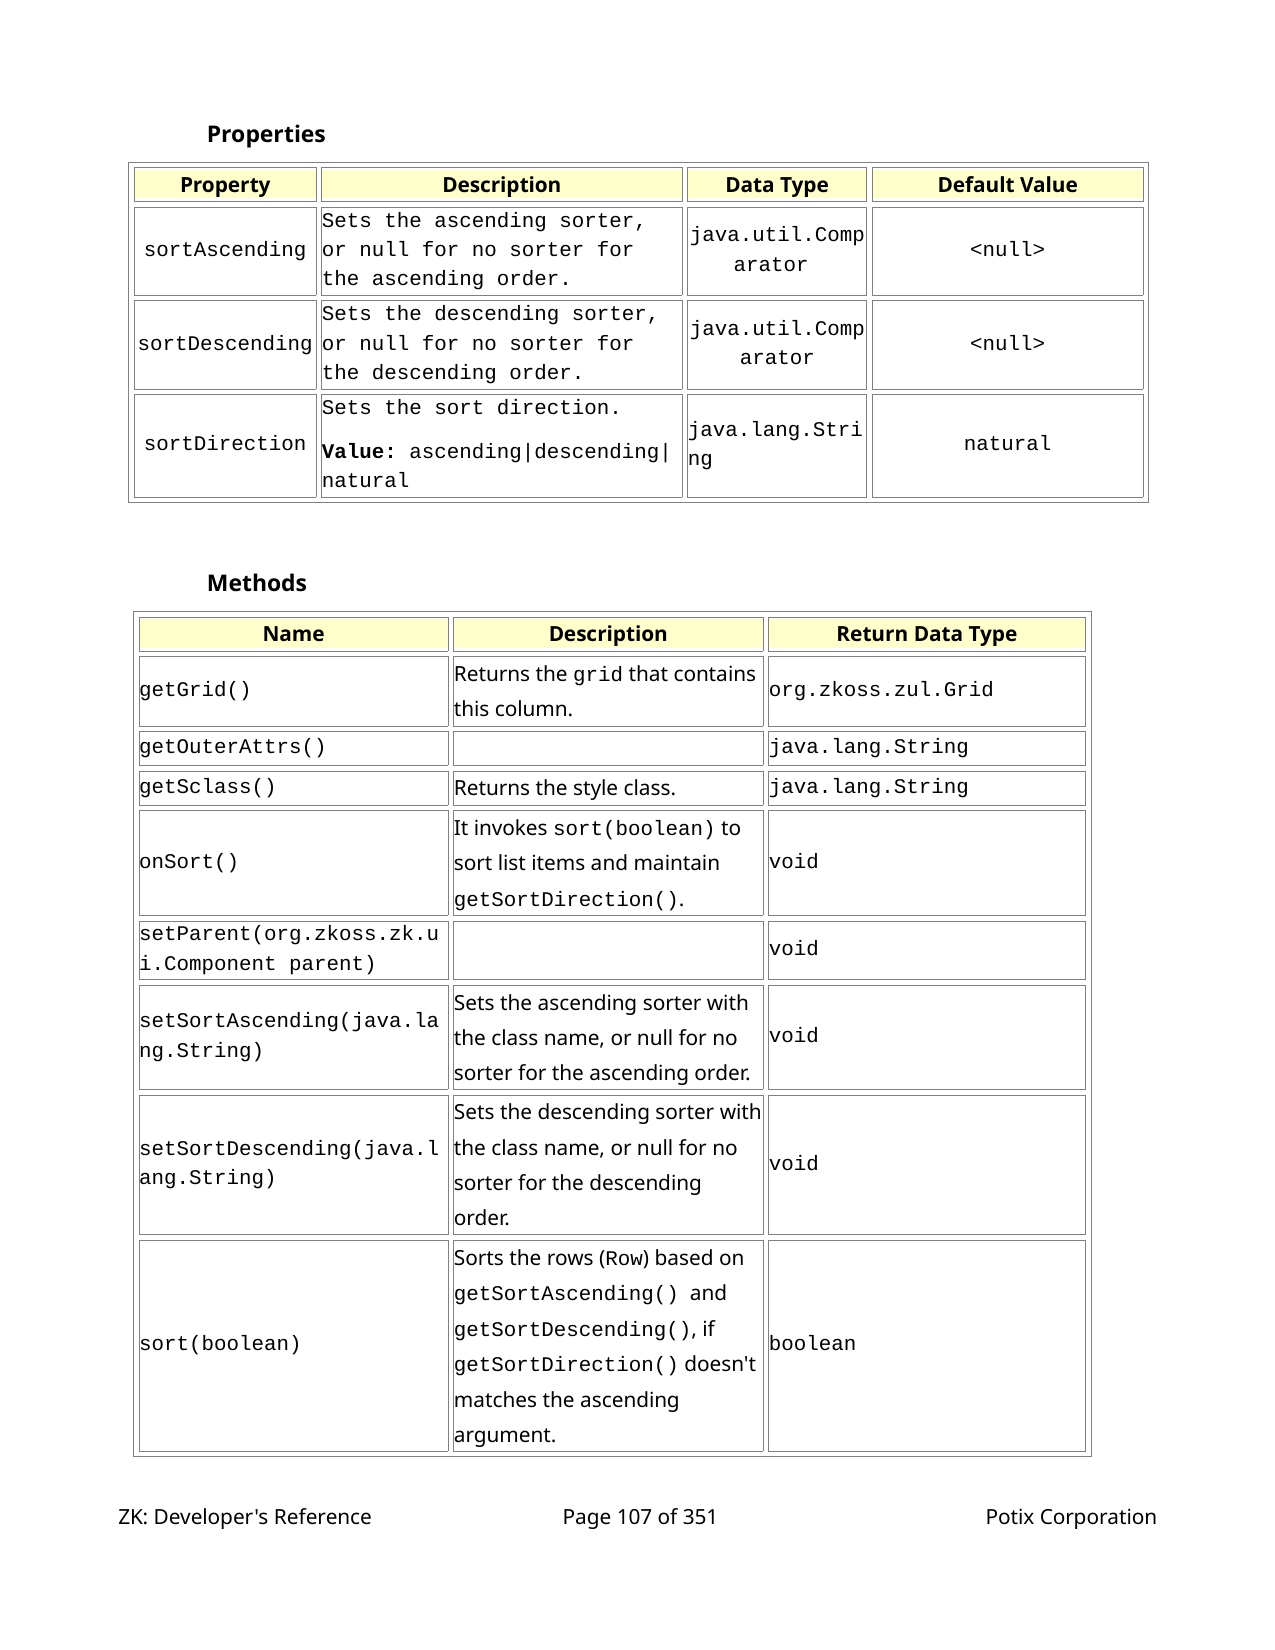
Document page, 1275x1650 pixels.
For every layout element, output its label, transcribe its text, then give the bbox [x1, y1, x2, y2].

table_cell java.lang.String [766, 726, 1088, 765]
table_cell void [766, 979, 1088, 1089]
table_cell [451, 726, 766, 765]
table_cell onSort() [136, 805, 451, 915]
table_cell setSortAscending(java.lang.String) [136, 979, 451, 1089]
table_cell sortDirection [131, 389, 319, 497]
table_cell java.util.Comparator [685, 201, 869, 295]
table_cell org.zkoss.zul.Grid [766, 651, 1088, 726]
table_cell [454, 922, 763, 979]
table_header Description [319, 163, 685, 201]
table_cell Sets the ascending sorter, or null for no sorter for the ascending order. [319, 201, 685, 295]
table_cell <null> [869, 201, 1146, 295]
table_header Data Type [685, 163, 869, 201]
table_cell getGrid() [136, 651, 451, 726]
table_header Default Value [869, 163, 1146, 201]
table_cell java.lang.String [766, 765, 1088, 804]
table_cell natural [869, 389, 1146, 497]
table_cell <null> [869, 295, 1146, 388]
table_cell sort(boolean) [136, 1234, 451, 1451]
table_cell [451, 915, 766, 979]
table_header Property [131, 163, 319, 201]
table_cell boolean [766, 1234, 1088, 1451]
table_cell Sets the sort direction. Value: ascending|descending|natural [319, 389, 685, 497]
table_cell Sorts the rows (Row) based on getSortAscending() and getSortDescending(), if getSortDirection() doesn't matches the ascending argument. [451, 1234, 766, 1451]
table_cell Returns the grid that contains this column. [451, 651, 766, 726]
table_cell Sets the descending sorter, or null for no sorter for the descending order. [319, 295, 685, 388]
table_cell [454, 732, 763, 765]
table_header Description [451, 612, 766, 651]
table_cell void [766, 805, 1088, 915]
table_header Name [136, 612, 451, 651]
table_cell sortAscending [131, 201, 319, 295]
table_header Return Data Type [766, 612, 1088, 651]
table_cell Returns the style class. [451, 765, 766, 804]
subtitle Properties [207, 118, 1157, 149]
table_cell getSclass() [136, 765, 451, 804]
table_cell Sets the ascending sorter with the class name, or null for no sorter for the ascending order. [451, 979, 766, 1089]
table_cell void [766, 1089, 1088, 1234]
table_cell getOuterAttrs() [136, 726, 451, 765]
table_cell java.util.Comparator [685, 295, 869, 388]
table_cell setParent(org.zkoss.zk.ui.Component parent) [136, 915, 451, 979]
table_cell It invokes sort(boolean) to sort list items and maintain getSortDirection(). [451, 805, 766, 915]
table_cell setSortDescending(java.lang.String) [136, 1089, 451, 1234]
table_cell void [766, 915, 1088, 979]
subtitle Methods [207, 567, 1157, 599]
table_cell java.lang.String [685, 389, 869, 497]
table_cell Sets the descending sorter with the class name, or null for no sorter for the descending order. [451, 1089, 766, 1234]
table_cell sortDescending [131, 295, 319, 388]
